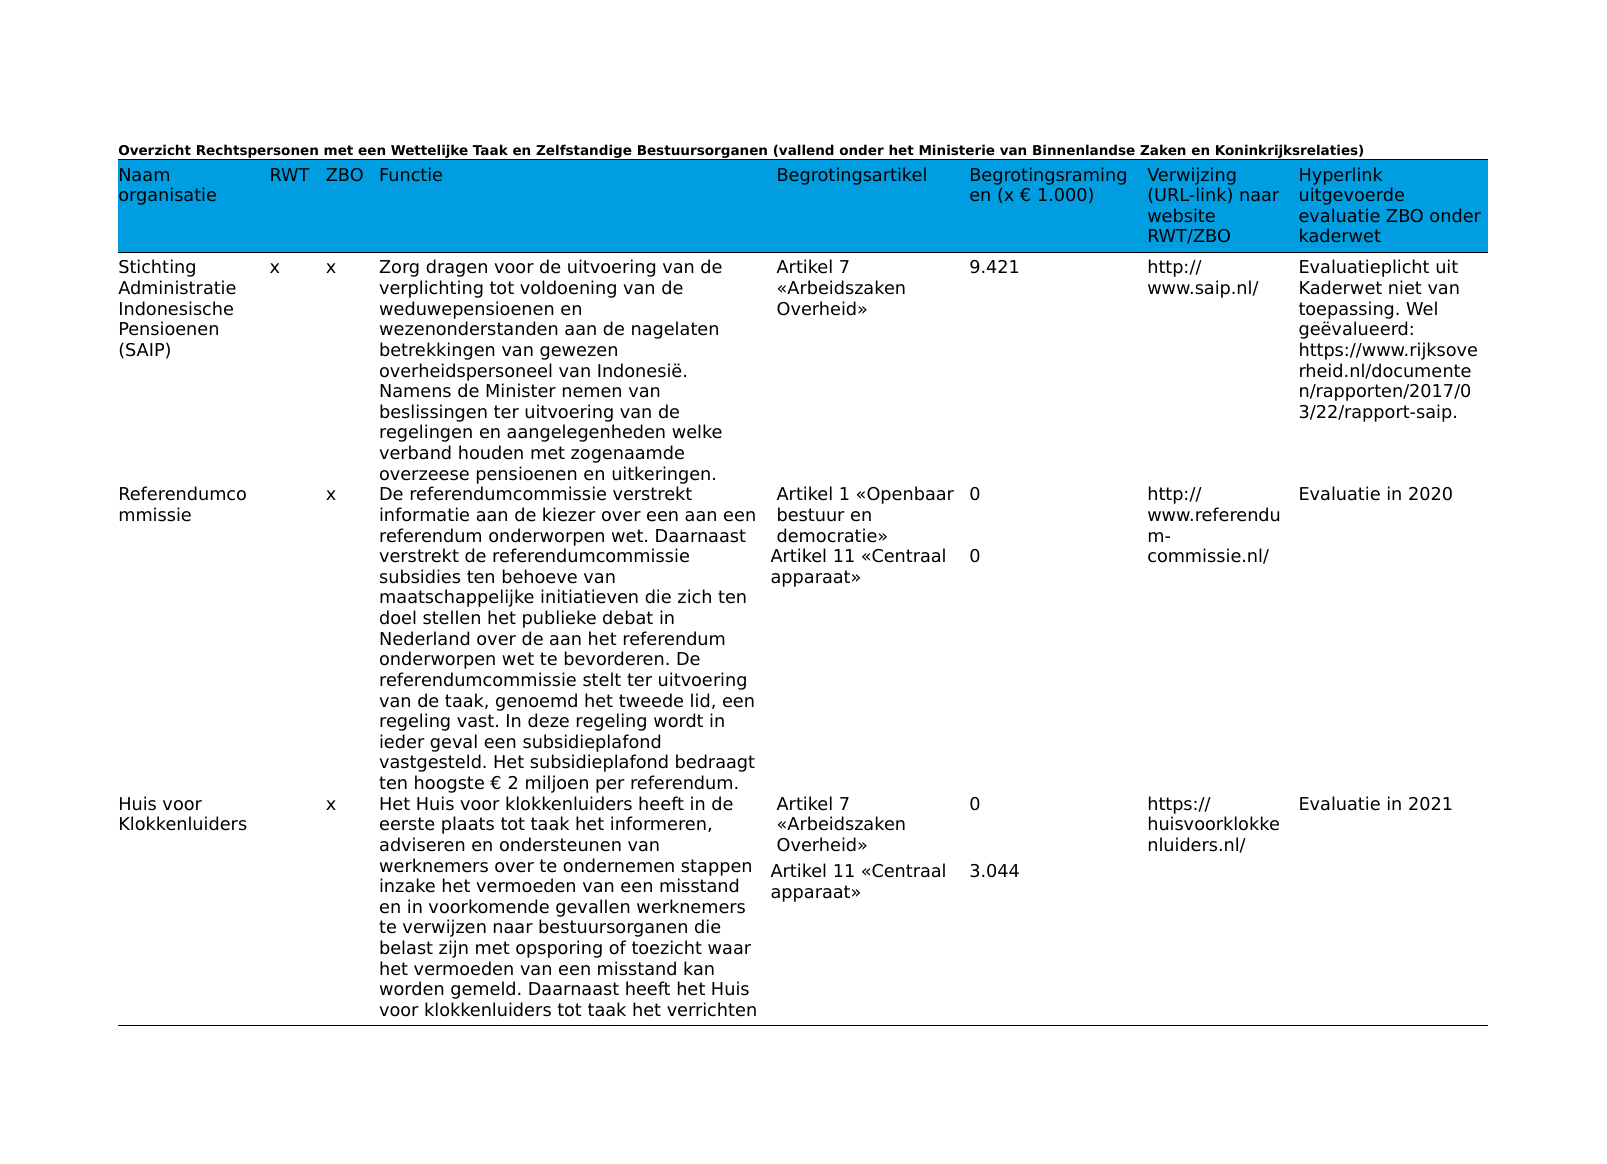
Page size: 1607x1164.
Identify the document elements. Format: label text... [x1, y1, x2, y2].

table_cell 0 [963, 484, 1141, 546]
table_cell Evaluatie in 2020 [1292, 484, 1488, 794]
table_cell http://www.saip.nl/ [1141, 253, 1292, 484]
table_cell Het Huis voor klokkenluiders heeft in de eerste plaats tot taak het informeren, adviseren en ondersteunen van werknemers over te ondernemen stappen inzake het vermoeden van een misstand en in voorkomende gevallen werknemers te verwijzen naar bestuursorganen die belast zijn met opsporing of toezicht waar het vermoeden van een misstand kan worden gemeld. Daarnaast heeft het Huis voor klokkenluiders tot taak het verrichten [373, 794, 770, 1025]
table_cell 3.044 [963, 860, 1141, 1025]
table_cell De referendumcommissie verstrekt informatie aan de kiezer over een aan een referendum onderworpen wet. Daarnaast verstrekt de referendumcommissie subsidies ten behoeve van maatschappelijke initiatieven die zich ten doel stellen het publieke debat in Nederland over de aan het referendum onderworpen wet te bevorderen. De referendumcommissie stelt ter uitvoering van de taak, genoemd het tweede lid, een regeling vast. In deze regeling wordt in ieder geval een subsidieplafond vastgesteld. Het subsidieplafond bedraagt ten hoogste € 2 miljoen per referendum. [373, 484, 770, 794]
table_cell ZBO [320, 160, 373, 252]
table_cell Functie [373, 160, 770, 252]
table_cell Artikel 11 «Centraal apparaat» [770, 546, 963, 794]
table_cell http://www.referendum-commissie.nl/ [1141, 484, 1292, 794]
table_cell Evaluatie in 2021 [1292, 794, 1488, 1025]
table_cell RWT [263, 160, 320, 252]
table_cell Artikel 7 «Arbeidszaken Overheid» [770, 253, 963, 484]
table_cell Begrotingsramingen (x € 1.000) [963, 160, 1141, 252]
table_cell Evaluatieplicht uit Kaderwet niet van toepassing. Wel geëvalueerd: https://www.rijksoverheid.nl/documenten/rapporten/2017/03/22/rapport-saip. [1292, 253, 1488, 484]
table_header Overzicht Rechtspersonen met een Wettelijke Taak en Zelfstandige Bestuursorganen (vallend onder het Ministerie van Binnenlandse Zaken en Koninkrijksrelaties) [118, 143, 1488, 159]
table_cell Artikel 7 «Arbeidszaken Overheid» [770, 794, 963, 860]
table_cell Verwijzing (URL-link) naar website RWT/ZBO [1141, 160, 1292, 252]
table_cell 0 [963, 794, 1141, 860]
table_cell Stichting Administratie Indonesische Pensioenen (SAIP) [118, 253, 263, 484]
table_cell x [320, 484, 373, 794]
table_cell 0 [963, 546, 1141, 794]
table_cell https://huisvoorklokkenluiders.nl/ [1141, 794, 1292, 1025]
table_cell x [320, 794, 373, 1025]
table_cell [263, 794, 320, 1025]
table_cell Zorg dragen voor de uitvoering van de verplichting tot voldoening van de weduwepensioenen en wezenonderstanden aan de nagelaten betrekkingen van gewezen overheidspersoneel van Indonesië. Namens de Minister nemen van beslissingen ter uitvoering van de regelingen en aangelegenheden welke verband houden met zogenaamde overzeese pensioenen en uitkeringen. [373, 253, 770, 484]
table_cell Artikel 11 «Centraal apparaat» [770, 860, 963, 1025]
table_cell Hyperlink uitgevoerde evaluatie ZBO onder kaderwet [1292, 160, 1488, 252]
table_cell 9.421 [963, 253, 1141, 484]
table_cell x [263, 253, 320, 484]
table_cell x [320, 253, 373, 484]
table_cell Begrotingsartikel [770, 160, 963, 252]
table_cell Artikel 1 «Openbaar bestuur en democratie» [770, 484, 963, 546]
table_cell Naam organisatie [118, 160, 263, 252]
table_cell Referendumcommissie [118, 484, 263, 794]
table_cell Huis voor Klokkenluiders [118, 794, 263, 1025]
table_cell [263, 484, 320, 794]
